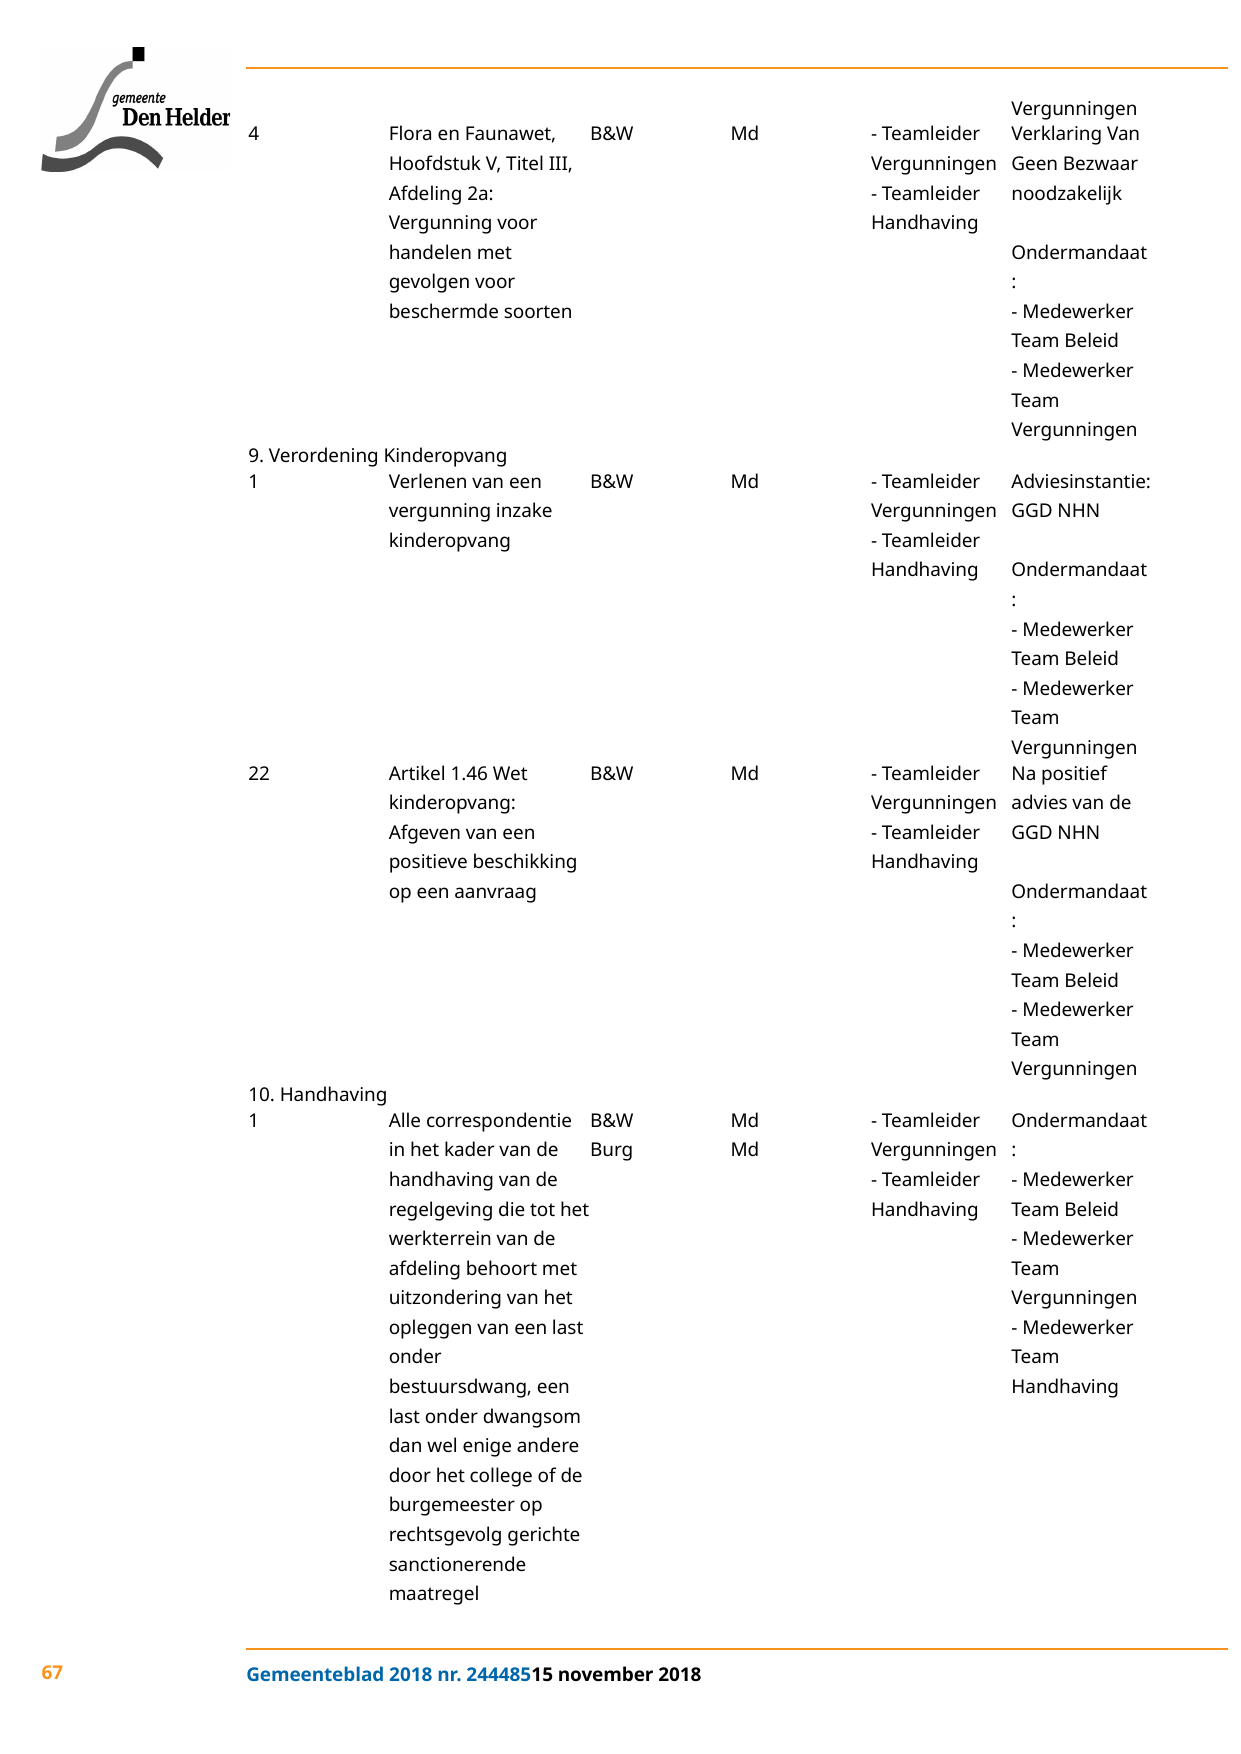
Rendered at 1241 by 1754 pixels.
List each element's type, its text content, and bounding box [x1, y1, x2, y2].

table_cell [389, 95, 590, 121]
table_cell - Teamleider Vergunningen - Teamleider Handhaving [871, 760, 1011, 1081]
table_cell Verlenen van een vergunning inzake kinderopvang [389, 468, 590, 760]
table_cell - Teamleider Vergunningen - Teamleider Handhaving [871, 468, 1011, 760]
table_cell Flora en Faunawet, Hoofdstuk V, Titel III, Afdeling 2a: Vergunning voor handelen met gevolgen voor beschermde soorten [389, 121, 590, 442]
table_cell Ondermandaat: - Medewerker Team Beleid - Medewerker Team Vergunningen - Medewerker Team Handhaving [1011, 1107, 1152, 1606]
table_cell Md [730, 121, 871, 442]
table_cell [248, 95, 388, 121]
table_cell [730, 95, 871, 121]
table_cell [590, 95, 730, 121]
table_cell Alle correspondentie in het kader van de handhaving van de regelgeving die tot het werkterrein van de afdeling behoort met uitzondering van het opleggen van een last onder bestuursdwang, een last onder dwangsom dan wel enige andere door het college of de burgemeester op rechtsgevolg gerichte sanctionerende maatregel [389, 1107, 590, 1606]
table_cell [871, 95, 1011, 121]
table_cell B&W Burg [590, 1107, 730, 1606]
table_cell Artikel 1.46 Wet kinderopvang: Afgeven van een positieve beschikking op een aanvraag [389, 760, 590, 1081]
table_cell Na positief advies van de GGD NHN Ondermandaat: - Medewerker Team Beleid - Medewerker Team Vergunningen [1011, 760, 1152, 1081]
table_cell Md [730, 760, 871, 1081]
table_cell Verklaring Van Geen Bezwaar noodzakelijk Ondermandaat: - Medewerker Team Beleid - Medewerker Team Vergunningen [1011, 121, 1152, 442]
table_cell Md [730, 468, 871, 760]
table_cell Adviesinstantie: GGD NHN Ondermandaat: - Medewerker Team Beleid - Medewerker Team Vergunningen [1011, 468, 1152, 760]
picture [41, 47, 231, 172]
table_cell Vergunningen [1011, 95, 1152, 121]
table_cell B&W [590, 121, 730, 442]
table_cell B&W [590, 468, 730, 760]
table_cell 1 [248, 468, 388, 760]
table_cell 1 [248, 1107, 388, 1606]
table_cell - Teamleider Vergunningen - Teamleider Handhaving [871, 1107, 1011, 1606]
table_cell B&W [590, 760, 730, 1081]
table_cell - Teamleider Vergunningen - Teamleider Handhaving [871, 121, 1011, 442]
table_cell 10. Handhaving [248, 1081, 1152, 1107]
table_cell 22 [248, 760, 388, 1081]
table_cell 9. Verordening Kinderopvang [248, 442, 1152, 468]
table_cell Md Md [730, 1107, 871, 1606]
table_cell 4 [248, 121, 388, 442]
